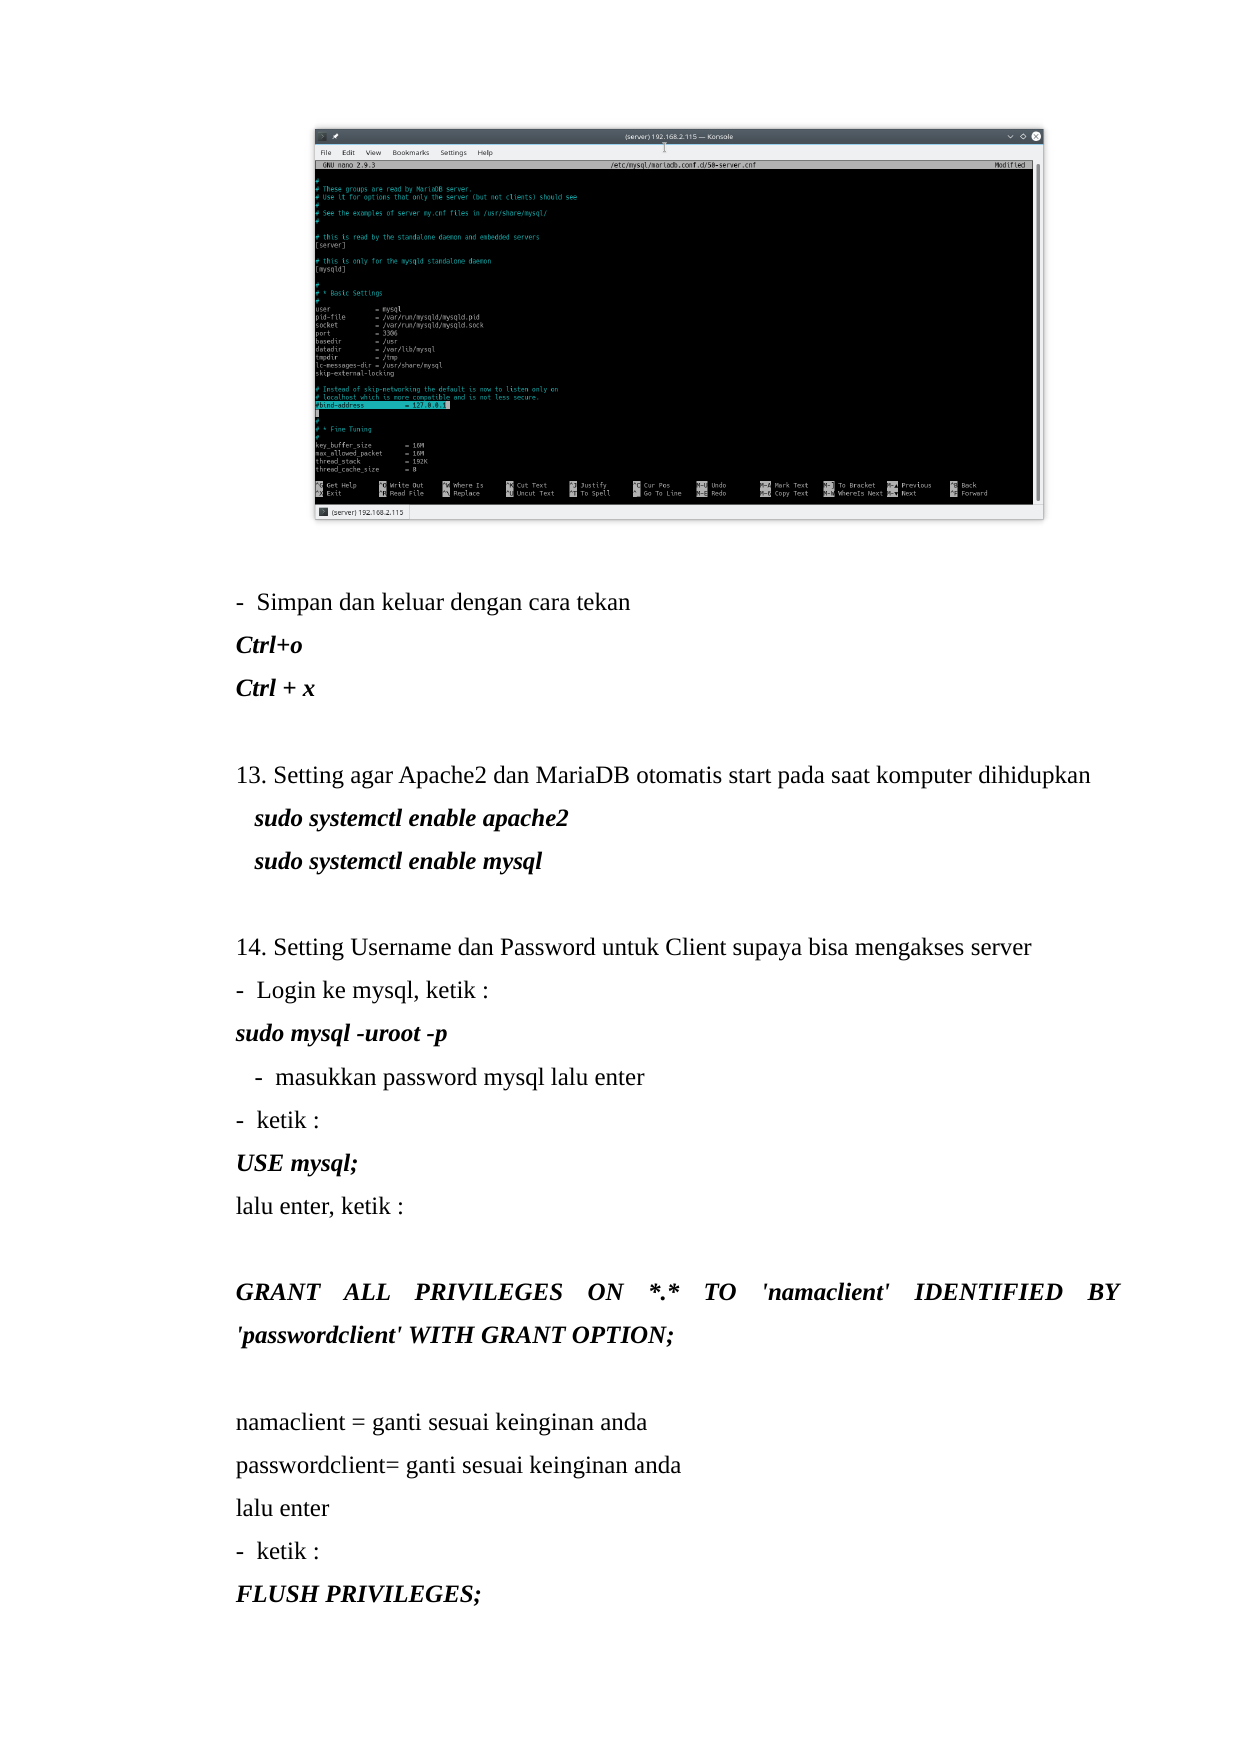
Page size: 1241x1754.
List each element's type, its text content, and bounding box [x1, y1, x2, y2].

text FLUSH PRIVILEGES; [236, 1579, 1122, 1608]
picture [304, 118, 1054, 530]
text - ketik : [236, 1536, 1122, 1565]
text namaclient = ganti sesuai keinginan anda [236, 1407, 1122, 1435]
text - masukkan password mysql lalu enter [236, 1062, 1122, 1090]
text lalu enter, ketik : [236, 1191, 1122, 1220]
text sudo systemctl enable mysql [236, 846, 1122, 875]
text lalu enter [236, 1493, 1122, 1522]
text 13. Setting agar Apache2 dan MariaDB otomatis start pada saat komputer dihidupkan [236, 760, 1122, 788]
text - Simpan dan keluar dengan cara tekan [236, 587, 1122, 616]
text Ctrl + x [236, 673, 1122, 702]
text sudo mysql -uroot -p [236, 1018, 1122, 1047]
text 14. Setting Username dan Password untuk Client supaya bisa mengakses server [236, 932, 1122, 961]
text GRANT ALL PRIVILEGES ON *.* TO 'namaclient' IDENTIFIED BY 'passwordclient' WITH GRANT OPTION; [236, 1277, 1122, 1349]
text - ketik : [236, 1105, 1122, 1133]
text USE mysql; [236, 1148, 1122, 1177]
text passwordclient= ganti sesuai keinginan anda [236, 1450, 1122, 1478]
text Ctrl+o [236, 630, 1122, 659]
text - Login ke mysql, ketik : [236, 975, 1122, 1004]
text sudo systemctl enable apache2 [236, 803, 1122, 832]
